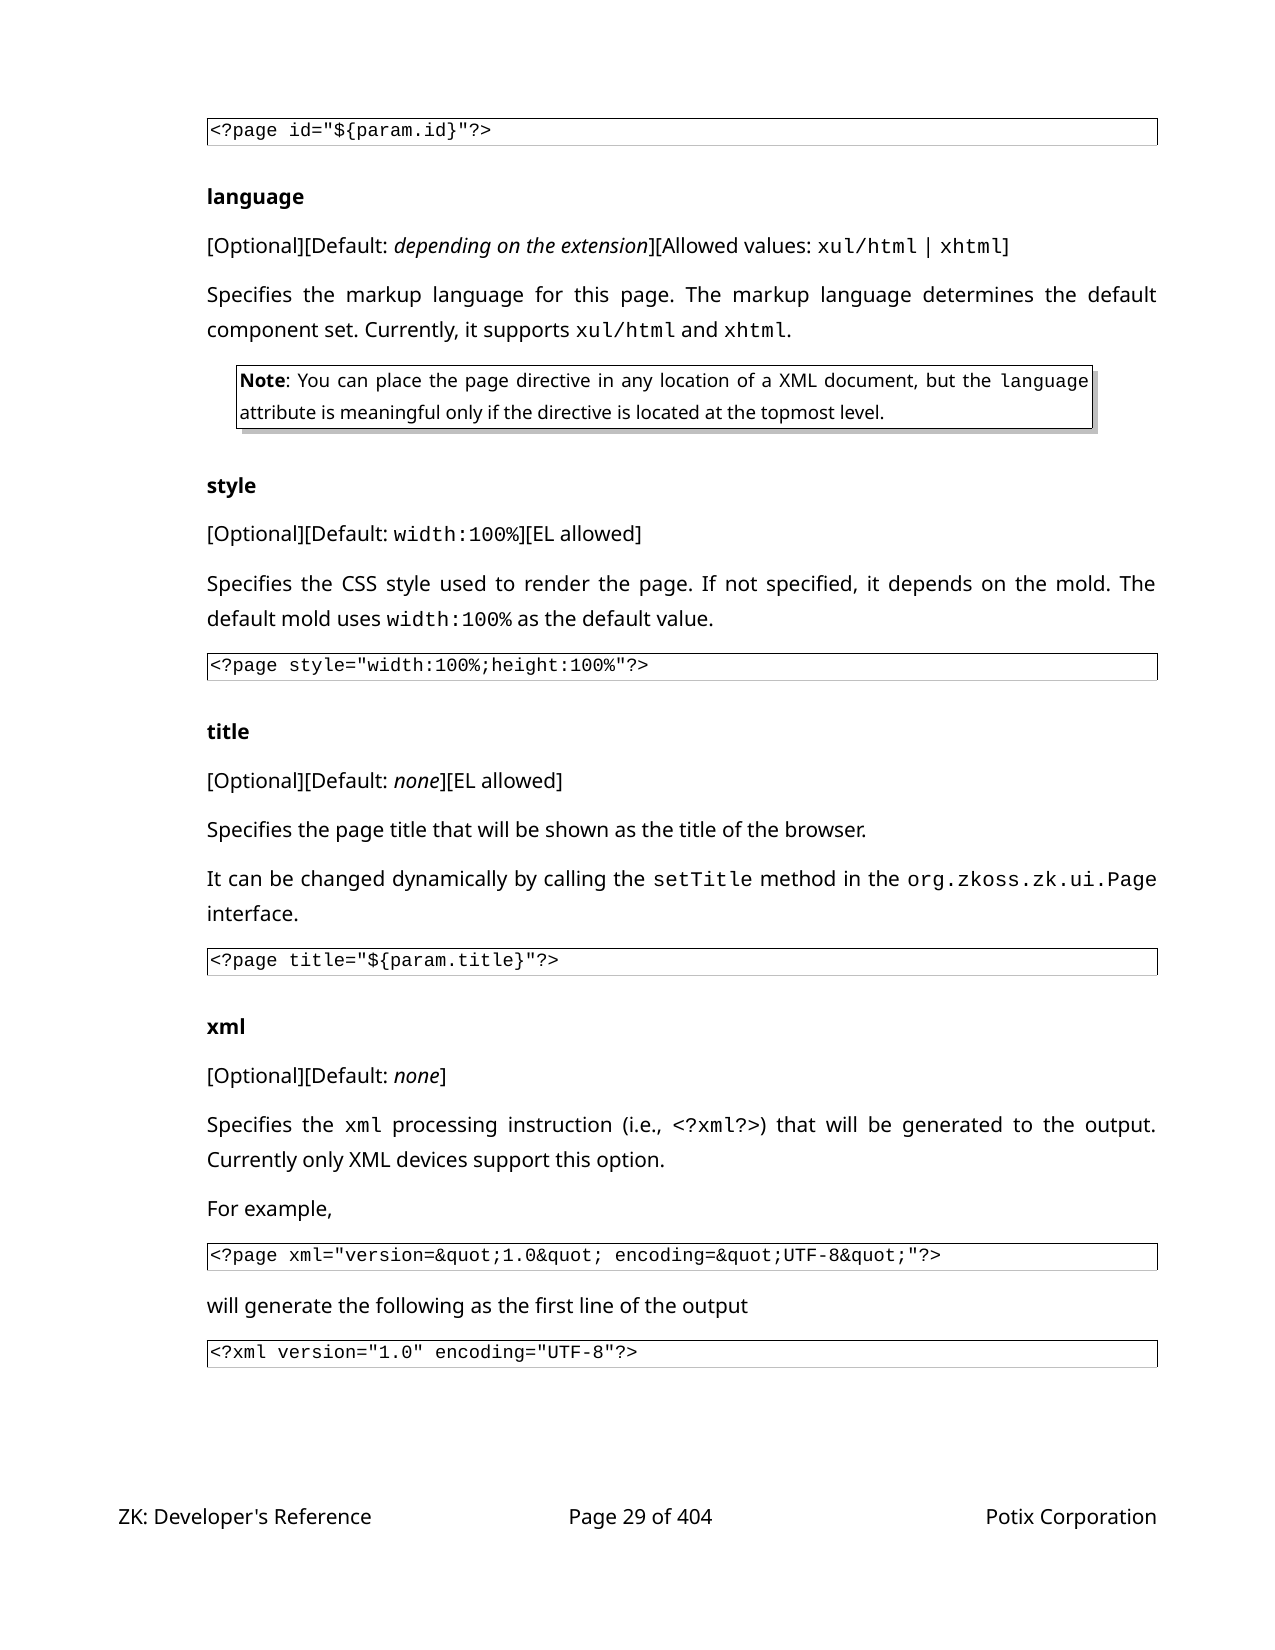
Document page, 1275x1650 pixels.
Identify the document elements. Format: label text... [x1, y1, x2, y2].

text <?page xml="version=&quot;1.0&quot; encoding=&quot;UTF-8&quot;"?> [208, 1244, 1157, 1270]
text <?page style="width:100%;height:100%"?> [208, 654, 1157, 680]
text For example, [207, 1194, 1157, 1222]
text <?page id="${param.id}"?> [208, 119, 1157, 145]
subtitle xml [207, 1012, 1157, 1040]
subtitle style [207, 471, 1157, 499]
text [Optional][Default: none][EL allowed] [207, 766, 1157, 794]
text Note: You can place the page directive in any location of a XML document, but the language attribute is meaningful only if the directive is located at the topmost level. [237, 366, 1092, 428]
text Specifies the xml processing instruction (i.e., <?xml?>) that will be generated to the output. Currently only XML devices support this option. [207, 1110, 1157, 1173]
text [Optional][Default: depending on the extension][Allowed values: xul/html | xhtml] [207, 231, 1157, 259]
subtitle language [207, 182, 1157, 210]
text [Optional][Default: none] [207, 1061, 1157, 1089]
text <?page title="${param.title}"?> [208, 949, 1157, 975]
text [Optional][Default: width:100%][EL allowed] [207, 519, 1157, 548]
text Specifies the markup language for this page. The markup language determines the default component set. Currently, it supports xul/html and xhtml. [207, 280, 1157, 344]
subtitle title [207, 717, 1157, 745]
text <?xml version="1.0" encoding="UTF-8"?> [208, 1341, 1157, 1367]
text Specifies the CSS style used to render the page. If not specified, it depends on the mold. The default mold uses width:100% as the default value. [207, 569, 1157, 632]
text It can be changed dynamically by calling the setTitle method in the org.zkoss.zk.ui.Page interface. [207, 864, 1157, 927]
text will generate the following as the first line of the output [207, 1291, 1157, 1319]
text Specifies the page title that will be shown as the title of the browser. [207, 815, 1157, 843]
